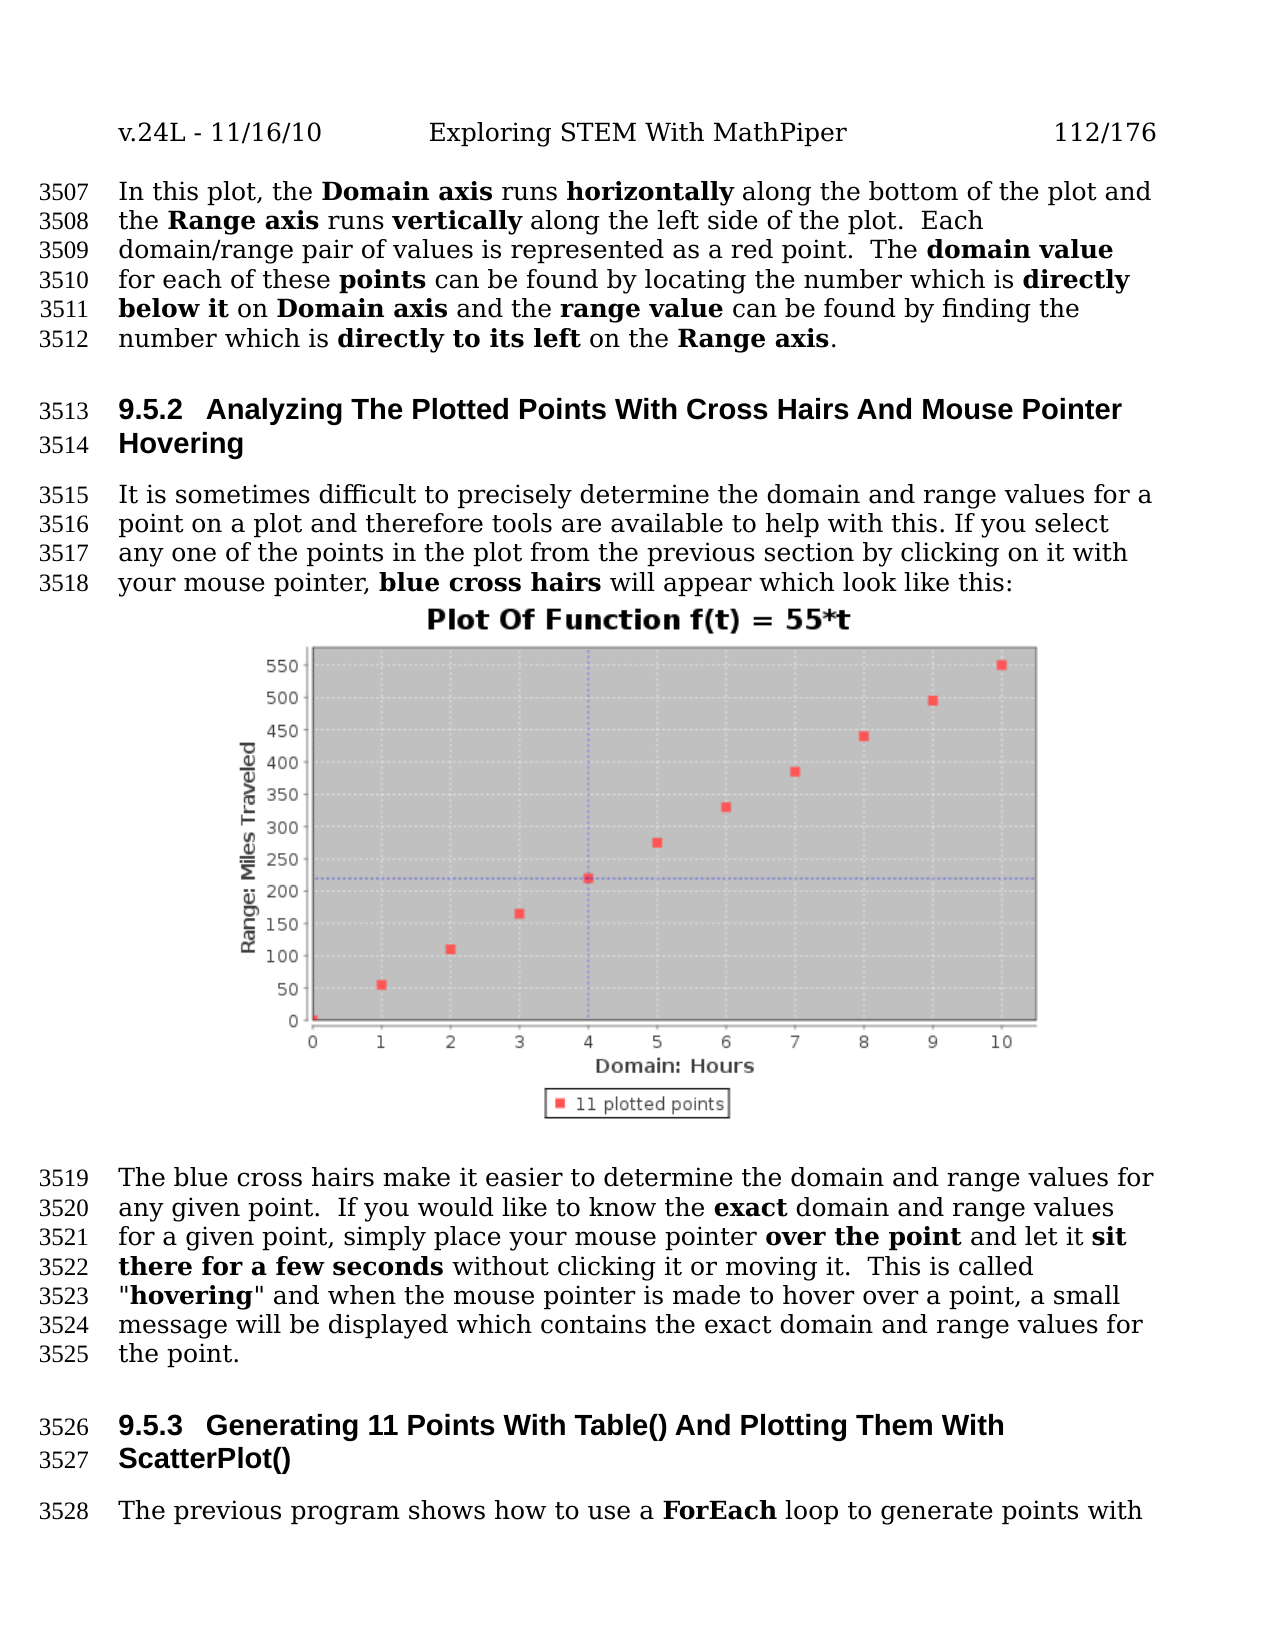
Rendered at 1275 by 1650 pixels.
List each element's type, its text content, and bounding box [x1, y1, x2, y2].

picture [222, 603, 1053, 1120]
text The blue cross hairs make it easier to determine the domain and range values for any given point. If you would like to know the exact domain and range values for a given point, simply place your mouse pointer over the point and let it sit there for a few seconds without clicking it or moving it. This is called "hovering" and when the mouse pointer is made to hover over a point, a small message will be displayed which contains the exact domain and range values for the point. [118, 1164, 1157, 1369]
subtitle Generating 11 Points With Table() And Plotting Them With ScatterPlot() [118, 1408, 1157, 1475]
text It is sometimes difficult to precisely determine the domain and range values for a point on a plot and therefore tools are available to help with this. If you select any one of the points in the plot from the previous section by clicking on it with your mouse pointer, blue cross hairs will appear which look like this: [118, 480, 1157, 597]
text The previous program shows how to use a ForEach loop to generate points with [118, 1496, 1157, 1525]
subtitle Analyzing The Plotted Points With Cross Hairs And Mouse Pointer Hovering [118, 392, 1157, 459]
text In this plot, the Domain axis runs horizontally along the bottom of the plot and the Range axis runs vertically along the left side of the plot. Each domain/range pair of values is represented as a red point. The domain value for each of these points can be found by locating the number which is directly below it on Domain axis and the range value can be found by finding the number which is directly to its left on the Range axis. [118, 177, 1157, 353]
